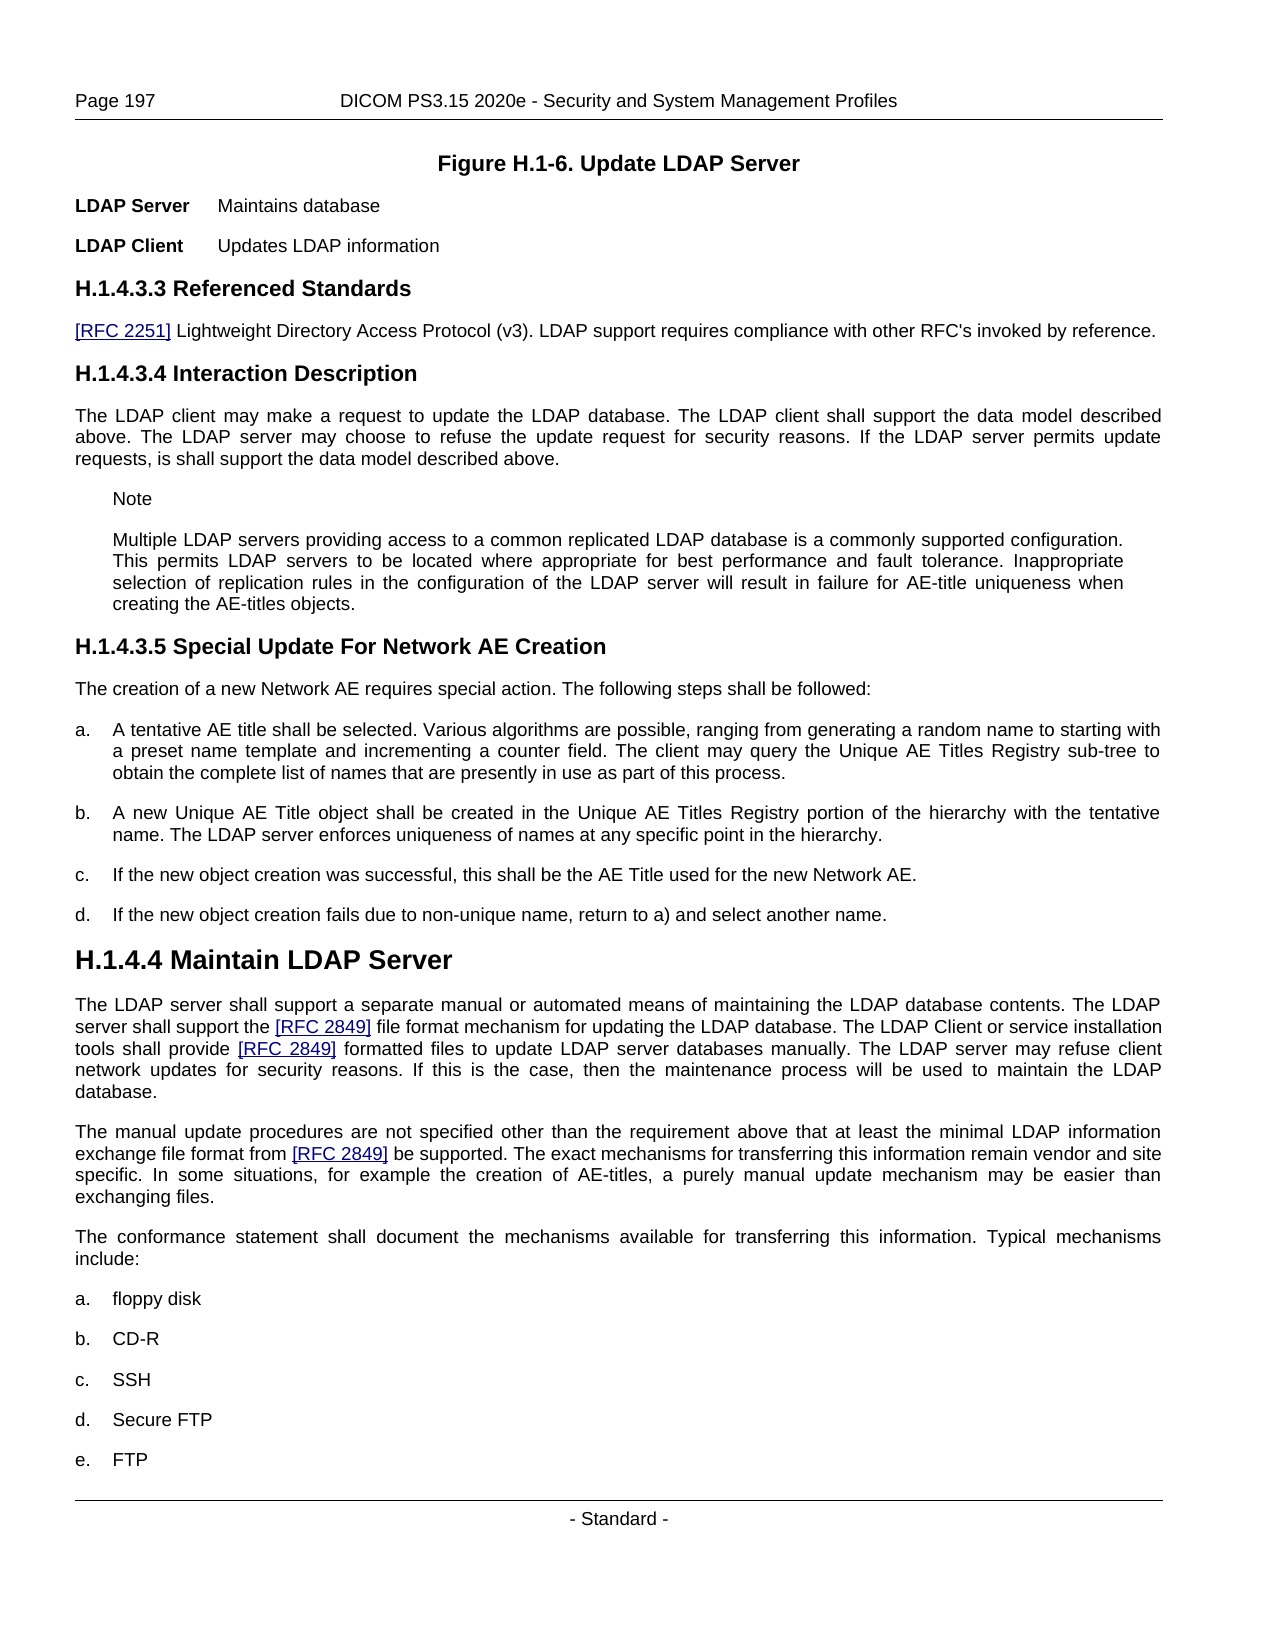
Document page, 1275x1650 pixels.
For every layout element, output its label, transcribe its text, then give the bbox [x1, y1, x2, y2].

text Note [112, 488, 1125, 510]
text The LDAP client may make a request to update the LDAP database. The LDAP client shall support the data model described above. The LDAP server may choose to refuse the update request for security reasons. If the LDAP server permits update requests, is shall support the data model described above. [75, 405, 1162, 469]
text [RFC 2251] Lightweight Directory Access Protocol (v3). LDAP support requires compliance with other RFC's invoked by reference. [75, 320, 1162, 341]
text Multiple LDAP servers providing access to a common replicated LDAP database is a commonly supported configuration. This permits LDAP servers to be located where appropriate for best performance and fault tolerance. Inappropriate selection of replication rules in the configuration of the LDAP server will result in failure for AE-title uniqueness when creating the AE-titles objects. [112, 528, 1125, 615]
text c. If the new object creation was successful, this shall be the AE Title used for the new Network AE. [75, 864, 1162, 885]
text LDAP Client Updates LDAP information [75, 235, 1162, 256]
text H.1.4.3.3 Referenced Standards [75, 275, 1162, 301]
text H.1.4.3.4 Interaction Description [75, 360, 1162, 386]
text H.1.4.3.5 Special Update For Network AE Creation [75, 633, 1162, 659]
text a. A tentative AE title shall be selected. Various algorithms are possible, ranging from generating a random name to starting with a preset name template and incrementing a counter field. The client may query the Unique AE Titles Registry sub-tree to obtain the complete list of names that are presently in use as part of this process. [75, 718, 1162, 783]
text The creation of a new Network AE requires special action. The following steps shall be followed: [75, 678, 1162, 699]
text The conformance statement shall document the mechanisms available for transferring this information. Typical mechanisms include: [75, 1226, 1162, 1269]
text d. Secure FTP [75, 1409, 1162, 1430]
text a. floppy disk [75, 1288, 1162, 1309]
text Figure H.1-6. Update LDAP Server [75, 150, 1162, 176]
text The manual update procedures are not specified other than the requirement above that at least the minimal LDAP information exchange file format from [RFC 2849] be supported. The exact mechanisms for transferring this information remain vendor and site specific. In some situations, for example the creation of AE-titles, a purely manual update mechanism may be easier than exchanging files. [75, 1121, 1162, 1207]
text LDAP Server Maintains database [75, 194, 1162, 216]
text e. FTP [75, 1449, 1162, 1471]
text b. CD-R [75, 1328, 1162, 1349]
text H.1.4.4 Maintain LDAP Server [75, 944, 1162, 976]
text The LDAP server shall support a separate manual or automated means of maintaining the LDAP database contents. The LDAP server shall support the [RFC 2849] file format mechanism for updating the LDAP database. The LDAP Client or service installation tools shall provide [RFC 2849] formatted files to update LDAP server databases manually. The LDAP server may refuse client network updates for security reasons. If this is the case, then the maintenance process will be used to maintain the LDAP database. [75, 994, 1162, 1102]
text d. If the new object creation fails due to non-unique name, return to a) and select another name. [75, 904, 1162, 926]
text c. SSH [75, 1368, 1162, 1390]
text b. A new Unique AE Title object shall be created in the Unique AE Titles Registry portion of the hierarchy with the tentative name. The LDAP server enforces uniqueness of names at any specific point in the hierarchy. [75, 802, 1162, 845]
